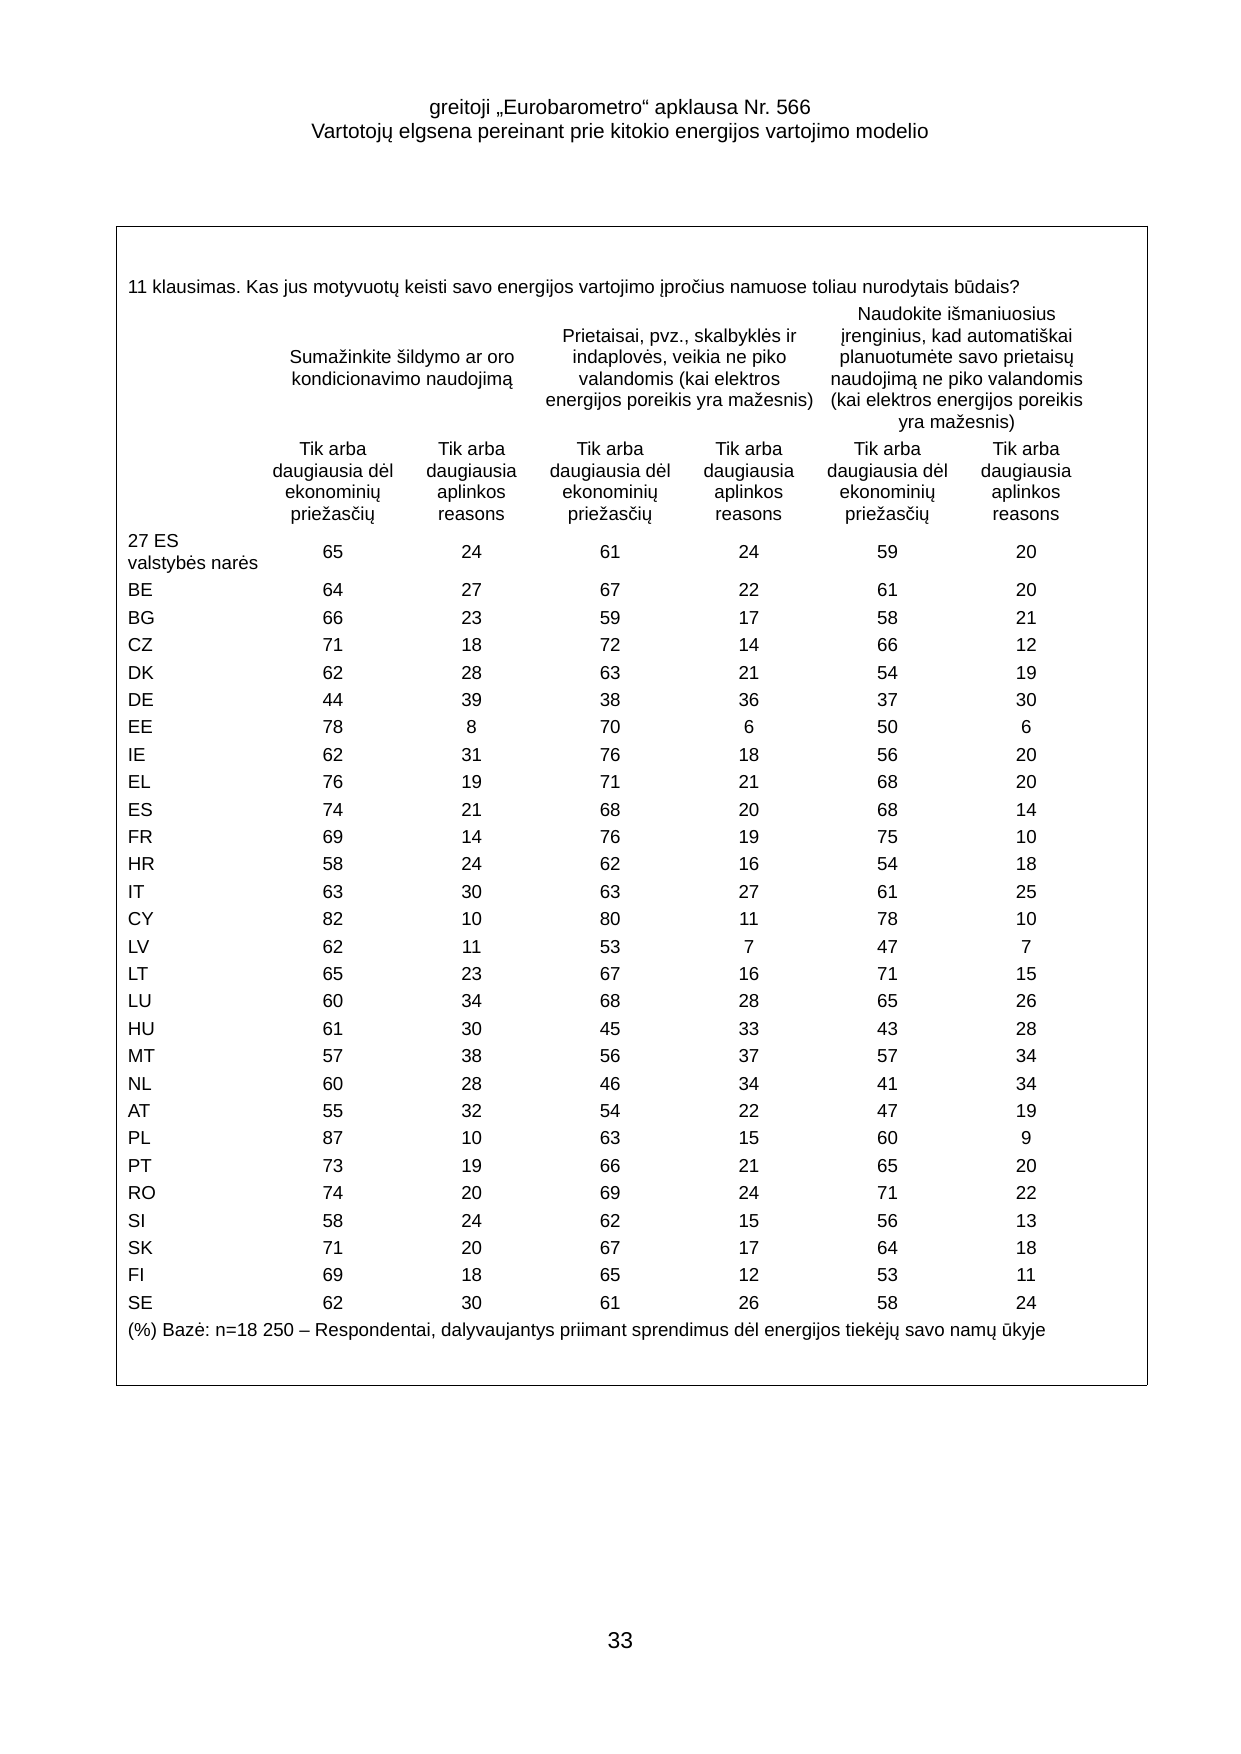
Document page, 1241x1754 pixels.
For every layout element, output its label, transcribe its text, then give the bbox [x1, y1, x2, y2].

table_cell 62 [541, 1206, 679, 1234]
table_cell 20 [957, 528, 1095, 576]
table_cell 24 [679, 1179, 818, 1206]
table_cell 82 [263, 905, 402, 932]
table_cell 65 [263, 528, 402, 576]
table_cell AT [125, 1097, 263, 1124]
table_cell 24 [402, 528, 541, 576]
table_cell 24 [402, 850, 541, 878]
table_cell Tik arba daugiausia aplinkos reasons [957, 435, 1095, 527]
table_cell 20 [679, 796, 818, 823]
table_cell 61 [818, 576, 957, 604]
table_cell 12 [957, 631, 1095, 658]
table_cell 71 [541, 768, 679, 796]
table_cell 59 [818, 528, 957, 576]
table_cell 26 [679, 1289, 818, 1316]
table_cell 71 [818, 960, 957, 987]
table_cell 78 [263, 713, 402, 741]
table_cell 62 [263, 933, 402, 960]
table_cell 68 [818, 796, 957, 823]
table_cell Tik arba daugiausia dėl ekonominių priežasčių [263, 435, 402, 527]
table_cell Prietaisai, pvz., skalbyklės ir indaplovės, veikia ne piko valandomis (kai elektros energijos poreikis yra mažesnis) [541, 300, 818, 435]
table_cell 60 [263, 1070, 402, 1097]
table_cell 10 [402, 1124, 541, 1152]
table_cell 19 [402, 768, 541, 796]
table_cell DK [125, 659, 263, 686]
table_cell 21 [679, 768, 818, 796]
table_cell 62 [263, 741, 402, 768]
table_cell LV [125, 933, 263, 960]
table_cell 63 [263, 878, 402, 905]
table_cell Tik arba daugiausia aplinkos reasons [679, 435, 818, 527]
table_cell 75 [818, 823, 957, 850]
table_cell 38 [402, 1042, 541, 1069]
table_cell 30 [402, 1289, 541, 1316]
table_cell 18 [679, 741, 818, 768]
table_cell 61 [541, 1289, 679, 1316]
table_cell 53 [541, 933, 679, 960]
table_cell FI [125, 1261, 263, 1289]
table_cell 15 [679, 1206, 818, 1234]
table_cell 31 [402, 741, 541, 768]
table_cell 54 [541, 1097, 679, 1124]
table_cell 71 [818, 1179, 957, 1206]
table_cell 14 [679, 631, 818, 658]
table_cell SE [125, 1289, 263, 1316]
table_cell HR [125, 850, 263, 878]
table_cell 7 [679, 933, 818, 960]
table_cell Tik arba daugiausia aplinkos reasons [402, 435, 541, 527]
table_cell Naudokite išmaniuosius įrenginius, kad automatiškai planuotumėte savo prietaisų naudojimą ne piko valandomis (kai elektros energijos poreikis yra mažesnis) [818, 300, 1095, 435]
table_cell 20 [402, 1234, 541, 1261]
table_cell 12 [679, 1261, 818, 1289]
table_cell 68 [541, 987, 679, 1015]
table_cell FR [125, 823, 263, 850]
table_cell 54 [818, 850, 957, 878]
table_cell 58 [818, 604, 957, 631]
table_cell 59 [541, 604, 679, 631]
table_cell 80 [541, 905, 679, 932]
table_cell CY [125, 905, 263, 932]
table_cell 37 [818, 686, 957, 713]
table_cell 34 [402, 987, 541, 1015]
table_cell 26 [957, 987, 1095, 1015]
table_cell 33 [679, 1015, 818, 1042]
table_cell LU [125, 987, 263, 1015]
table_cell 76 [263, 768, 402, 796]
table_cell 20 [402, 1179, 541, 1206]
table_cell BE [125, 576, 263, 604]
table_cell Sumažinkite šildymo ar oro kondicionavimo naudojimą [263, 300, 541, 435]
table_cell 58 [263, 850, 402, 878]
table_cell 19 [679, 823, 818, 850]
table_cell 23 [402, 960, 541, 987]
table_cell 65 [818, 987, 957, 1015]
table_cell 61 [263, 1015, 402, 1042]
table_cell 30 [402, 878, 541, 905]
table_cell 71 [263, 631, 402, 658]
table_cell 68 [818, 768, 957, 796]
table_cell 60 [818, 1124, 957, 1152]
table_cell 20 [957, 1152, 1095, 1179]
table_cell 11 [957, 1261, 1095, 1289]
table_cell 23 [402, 604, 541, 631]
table_cell 13 [957, 1206, 1095, 1234]
table_cell 17 [679, 1234, 818, 1261]
table_cell 76 [541, 823, 679, 850]
table_cell 30 [957, 686, 1095, 713]
table_cell 63 [541, 878, 679, 905]
table_cell 34 [957, 1070, 1095, 1097]
table_cell [125, 435, 263, 527]
table_cell 10 [957, 823, 1095, 850]
table_cell 20 [957, 576, 1095, 604]
table_cell 74 [263, 1179, 402, 1206]
table_cell 8 [402, 713, 541, 741]
table_cell RO [125, 1179, 263, 1206]
table_cell NL [125, 1070, 263, 1097]
table_cell 24 [679, 528, 818, 576]
table_cell 70 [541, 713, 679, 741]
table_cell 22 [679, 1097, 818, 1124]
table_cell 39 [402, 686, 541, 713]
table_cell 34 [679, 1070, 818, 1097]
table_cell 28 [402, 1070, 541, 1097]
table_cell 14 [957, 796, 1095, 823]
table_cell 25 [957, 878, 1095, 905]
table_cell 64 [263, 576, 402, 604]
table_cell 22 [957, 1179, 1095, 1206]
table_cell 74 [263, 796, 402, 823]
table_cell 32 [402, 1097, 541, 1124]
table_cell IE [125, 741, 263, 768]
table_cell 47 [818, 933, 957, 960]
table_cell 71 [263, 1234, 402, 1261]
table_cell 57 [263, 1042, 402, 1069]
table_cell 67 [541, 1234, 679, 1261]
table_cell Tik arba daugiausia dėl ekonominių priežasčių [818, 435, 957, 527]
table_cell 24 [957, 1289, 1095, 1316]
table_cell 65 [541, 1261, 679, 1289]
table_cell 65 [818, 1152, 957, 1179]
table_cell 44 [263, 686, 402, 713]
table_cell 17 [679, 604, 818, 631]
table_cell 27 [402, 576, 541, 604]
table_cell 54 [818, 659, 957, 686]
table_cell Tik arba daugiausia dėl ekonominių priežasčių [541, 435, 679, 527]
table_cell 69 [263, 823, 402, 850]
table_cell EL [125, 768, 263, 796]
table_cell 57 [818, 1042, 957, 1069]
table_cell 30 [402, 1015, 541, 1042]
table_cell 62 [263, 659, 402, 686]
table_cell 18 [957, 850, 1095, 878]
table_cell 36 [679, 686, 818, 713]
table_cell 19 [957, 1097, 1095, 1124]
table_cell 18 [957, 1234, 1095, 1261]
table_cell 61 [818, 878, 957, 905]
table_cell 27 ES valstybės narės [125, 528, 263, 576]
table_cell 53 [818, 1261, 957, 1289]
table_cell 34 [957, 1042, 1095, 1069]
table_cell 27 [679, 878, 818, 905]
table_cell 16 [679, 850, 818, 878]
table_cell 18 [402, 1261, 541, 1289]
table_cell [125, 300, 263, 435]
table_cell 62 [541, 850, 679, 878]
table_cell HU [125, 1015, 263, 1042]
table_cell CZ [125, 631, 263, 658]
table_cell 76 [541, 741, 679, 768]
table_cell 14 [402, 823, 541, 850]
table_cell 67 [541, 576, 679, 604]
table_cell 67 [541, 960, 679, 987]
table_cell 18 [402, 631, 541, 658]
table_cell 87 [263, 1124, 402, 1152]
table_cell 46 [541, 1070, 679, 1097]
table_cell SK [125, 1234, 263, 1261]
table_cell SI [125, 1206, 263, 1234]
table_cell 62 [263, 1289, 402, 1316]
table_cell 21 [679, 1152, 818, 1179]
table_cell 64 [818, 1234, 957, 1261]
table_cell 28 [679, 987, 818, 1015]
table_cell 9 [957, 1124, 1095, 1152]
table_cell 6 [957, 713, 1095, 741]
table_cell 56 [541, 1042, 679, 1069]
table_cell 19 [402, 1152, 541, 1179]
table_cell PL [125, 1124, 263, 1152]
table_cell 65 [263, 960, 402, 987]
table_cell 21 [402, 796, 541, 823]
table_cell 58 [263, 1206, 402, 1234]
table_cell 69 [263, 1261, 402, 1289]
table_cell 22 [679, 576, 818, 604]
table_cell 47 [818, 1097, 957, 1124]
table_cell 11 [402, 933, 541, 960]
table_cell 55 [263, 1097, 402, 1124]
table_cell 15 [957, 960, 1095, 987]
table_cell MT [125, 1042, 263, 1069]
table_cell 10 [402, 905, 541, 932]
table_cell 60 [263, 987, 402, 1015]
table_cell 66 [263, 604, 402, 631]
table_cell IT [125, 878, 263, 905]
table_cell 41 [818, 1070, 957, 1097]
table_cell 21 [679, 659, 818, 686]
table_cell 24 [402, 1206, 541, 1234]
table_cell ES [125, 796, 263, 823]
table_cell 66 [818, 631, 957, 658]
table_cell 6 [679, 713, 818, 741]
table_cell 20 [957, 768, 1095, 796]
table_cell 63 [541, 659, 679, 686]
table_cell 63 [541, 1124, 679, 1152]
table_cell 61 [541, 528, 679, 576]
table_cell 28 [957, 1015, 1095, 1042]
table_cell 15 [679, 1124, 818, 1152]
table_cell 20 [957, 741, 1095, 768]
table_cell LT [125, 960, 263, 987]
table_cell 58 [818, 1289, 957, 1316]
table_cell 78 [818, 905, 957, 932]
table_cell BG [125, 604, 263, 631]
table_cell 38 [541, 686, 679, 713]
table_cell 16 [679, 960, 818, 987]
table_cell 69 [541, 1179, 679, 1206]
table_cell PT [125, 1152, 263, 1179]
table_cell 19 [957, 659, 1095, 686]
table_cell EE [125, 713, 263, 741]
table_cell 56 [818, 741, 957, 768]
table_cell 56 [818, 1206, 957, 1234]
table_cell 43 [818, 1015, 957, 1042]
table_cell 72 [541, 631, 679, 658]
table_cell 66 [541, 1152, 679, 1179]
table_cell 37 [679, 1042, 818, 1069]
table_cell 45 [541, 1015, 679, 1042]
table_cell DE [125, 686, 263, 713]
table_cell 73 [263, 1152, 402, 1179]
table_cell 7 [957, 933, 1095, 960]
table_cell 28 [402, 659, 541, 686]
table_cell 11 [679, 905, 818, 932]
table_header 11 klausimas. Kas jus motyvuotų keisti savo energijos vartojimo įpročius namuose toliau nurodytais būdais? [125, 273, 1095, 300]
table_cell 21 [957, 604, 1095, 631]
table_cell 50 [818, 713, 957, 741]
table_cell 68 [541, 796, 679, 823]
table_cell (%) Bazė: n=18 250 – Respondentai, dalyvaujantys priimant sprendimus dėl energijos tiekėjų savo namų ūkyje [125, 1316, 1095, 1343]
table_cell 10 [957, 905, 1095, 932]
